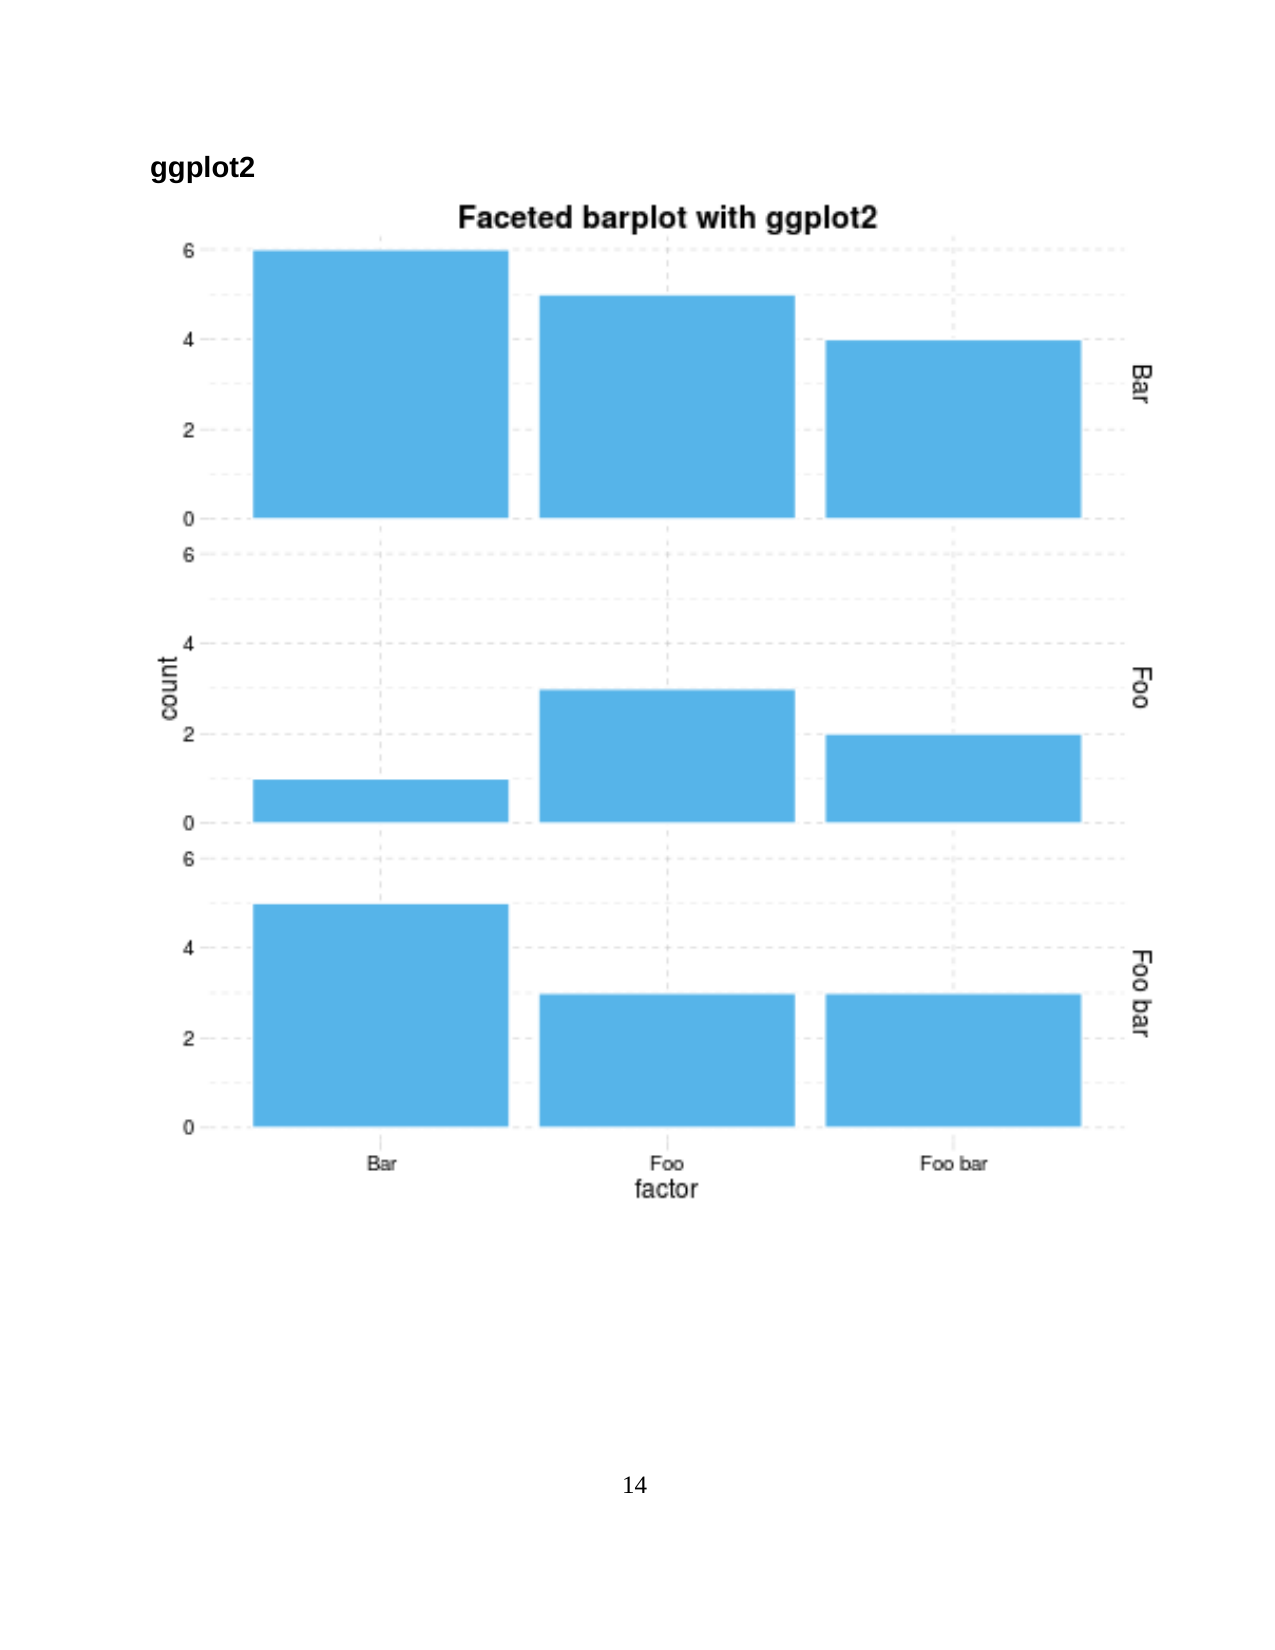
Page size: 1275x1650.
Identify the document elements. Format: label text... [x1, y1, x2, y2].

subtitle ggplot2 [150, 150, 1125, 183]
picture [150, 196, 1163, 1209]
